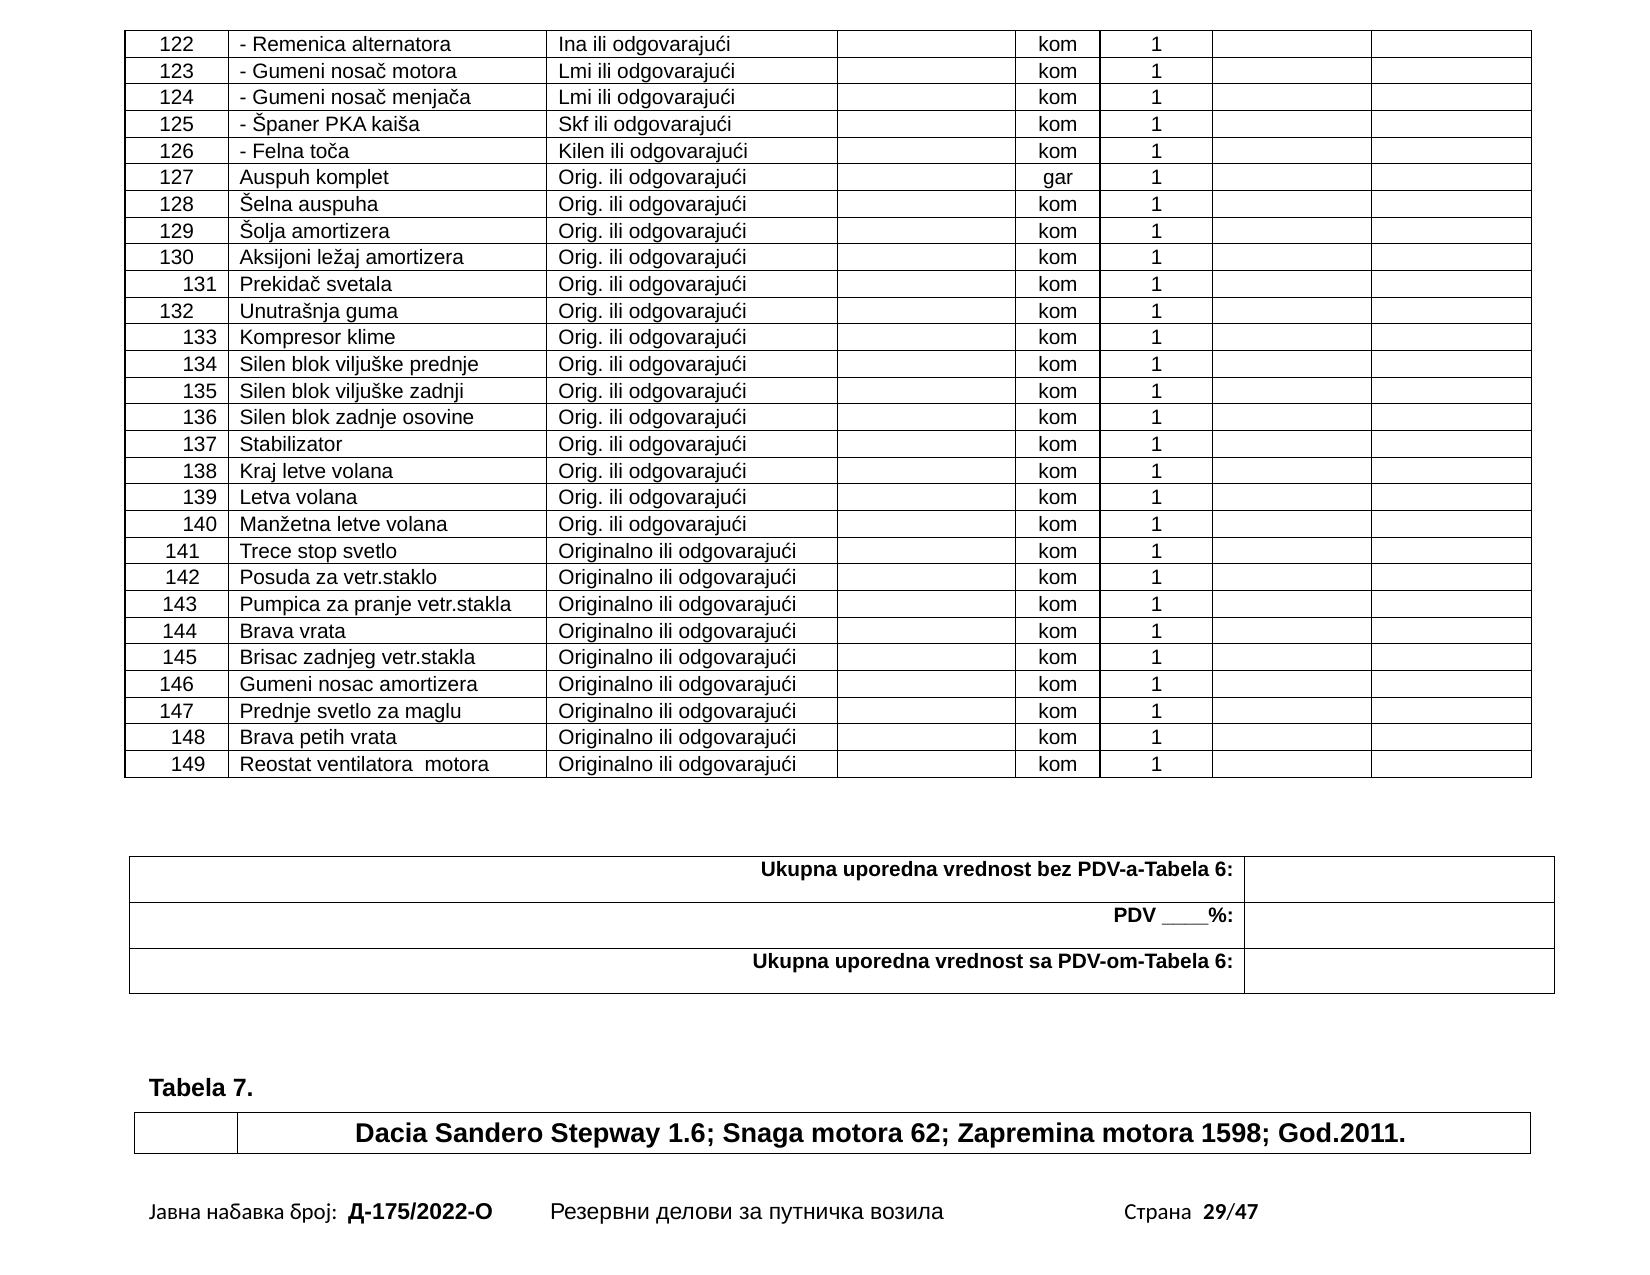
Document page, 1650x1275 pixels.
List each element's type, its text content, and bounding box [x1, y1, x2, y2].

table_cell gar [1016, 164, 1099, 190]
table_cell Lmi ili odgovarajući [547, 84, 837, 110]
table_cell kom [1016, 271, 1099, 297]
table_cell Orig. ili odgovarajući [547, 164, 837, 190]
table_cell 134 [126, 351, 228, 377]
table_cell [1372, 191, 1531, 217]
table_cell [838, 591, 1015, 617]
table_cell kom [1016, 298, 1099, 323]
table_cell kom [1016, 218, 1099, 243]
table_cell 132 [126, 298, 228, 323]
table_cell Originalno ili odgovarajući [547, 698, 837, 723]
table_cell kom [1016, 698, 1099, 723]
table_cell Unutrašnja guma [229, 298, 546, 323]
table_cell Prekidač svetala [229, 271, 546, 297]
table_cell [1372, 538, 1531, 563]
table_cell kom [1016, 324, 1099, 350]
table_cell [1372, 218, 1531, 243]
table_cell 1 [1101, 404, 1212, 430]
table_cell Brava petih vrata [229, 724, 546, 750]
table_cell 1 [1101, 244, 1212, 270]
table_cell kom [1016, 84, 1099, 110]
table_cell kom [1016, 31, 1099, 57]
table_cell 1 [1101, 164, 1212, 190]
table_cell [1213, 404, 1371, 430]
table_cell Originalno ili odgovarajući [547, 724, 837, 750]
table_cell 1 [1101, 298, 1212, 323]
table_cell 1 [1101, 644, 1212, 670]
table_cell Originalno ili odgovarajući [547, 618, 837, 643]
table_cell Orig. ili odgovarajući [547, 324, 837, 350]
table_cell [838, 751, 1015, 777]
table_cell Reostat ventilatora motora [229, 751, 546, 777]
table_cell 141 [126, 538, 228, 563]
table_cell [1213, 84, 1371, 110]
table_cell Originalno ili odgovarajući [547, 751, 837, 777]
table_cell [1213, 164, 1371, 190]
table_cell [1213, 58, 1371, 83]
table_cell 1 [1101, 431, 1212, 457]
table_cell kom [1016, 591, 1099, 617]
table_cell [1213, 618, 1371, 643]
table_cell 139 [126, 484, 228, 510]
table_cell 146 [126, 671, 228, 697]
table_cell [838, 164, 1015, 190]
table_cell Silen blok viljuške prednje [229, 351, 546, 377]
text Tabela 7. [148, 1072, 1533, 1101]
table_cell [838, 484, 1015, 510]
table_header Dacia Sandero Stepway 1.6; Snaga motora 62; Zapremina motora 1598; God.2011. [238, 1113, 1530, 1153]
table_cell [1213, 298, 1371, 323]
table_cell [1213, 138, 1371, 163]
table_cell 1 [1101, 31, 1212, 57]
table_cell - Gumeni nosač motora [229, 58, 546, 83]
table_cell - Gumeni nosač menjača [229, 84, 546, 110]
table_cell 1 [1101, 84, 1212, 110]
table_cell [1213, 191, 1371, 217]
table_cell 140 [126, 511, 228, 537]
table_cell Kraj letve volana [229, 458, 546, 483]
table_cell [1213, 511, 1371, 537]
table_cell [1372, 31, 1531, 57]
table_cell 1 [1101, 564, 1212, 590]
table_cell [1213, 644, 1371, 670]
table_cell 1 [1101, 724, 1212, 750]
table_cell Originalno ili odgovarajući [547, 644, 837, 670]
table_cell [838, 84, 1015, 110]
table_cell Originalno ili odgovarajući [547, 538, 837, 563]
table_cell Brava vrata [229, 618, 546, 643]
table_cell [1372, 244, 1531, 270]
table_cell Šolja amortizera [229, 218, 546, 243]
table_cell - Felna toča [229, 138, 546, 163]
table_cell 1 [1101, 351, 1212, 377]
table_cell 124 [126, 84, 228, 110]
table_cell Šelna auspuha [229, 191, 546, 217]
table_cell Orig. ili odgovarajući [547, 511, 837, 537]
table_cell [1213, 324, 1371, 350]
table_cell [1213, 724, 1371, 750]
table_cell 1 [1101, 58, 1212, 83]
table_cell Orig. ili odgovarajući [547, 404, 837, 430]
table_cell 145 [126, 644, 228, 670]
table_cell kom [1016, 458, 1099, 483]
table_cell Orig. ili odgovarajući [547, 458, 837, 483]
table_cell Originalno ili odgovarajući [547, 591, 837, 617]
table_cell [1372, 111, 1531, 137]
table_cell kom [1016, 538, 1099, 563]
table_cell - Španer PKA kaiša [229, 111, 546, 137]
table_cell Gumeni nosac amortizera [229, 671, 546, 697]
table_cell 130 [126, 244, 228, 270]
table_cell [1213, 458, 1371, 483]
table_cell kom [1016, 111, 1099, 137]
table_cell 136 [126, 404, 228, 430]
table_cell kom [1016, 244, 1099, 270]
table_cell 148 [126, 724, 228, 750]
table_cell PDV ____%: [130, 903, 1244, 947]
table_cell Silen blok zadnje osovine [229, 404, 546, 430]
table_cell kom [1016, 58, 1099, 83]
table_cell [838, 31, 1015, 57]
table_cell Trece stop svetlo [229, 538, 546, 563]
table_cell [1372, 698, 1531, 723]
table_cell [838, 324, 1015, 350]
table_header [1245, 857, 1554, 902]
table_cell [1372, 138, 1531, 163]
table_cell Orig. ili odgovarajući [547, 484, 837, 510]
table_cell [1372, 58, 1531, 83]
table_cell [838, 698, 1015, 723]
table_cell 1 [1101, 271, 1212, 297]
table_cell [1372, 511, 1531, 537]
table_cell kom [1016, 378, 1099, 403]
table_cell Lmi ili odgovarajući [547, 58, 837, 83]
table_cell Ukupna uporedna vrednost sa PDV-om-Tabela 6: [130, 949, 1244, 993]
table_cell [1372, 671, 1531, 697]
table_cell [1245, 903, 1554, 947]
table_cell [1245, 949, 1554, 993]
table_cell 1 [1101, 218, 1212, 243]
table_cell [1372, 591, 1531, 617]
table_cell [1372, 271, 1531, 297]
table_cell [838, 111, 1015, 137]
table_cell - Remenica alternatora [229, 31, 546, 57]
table_cell kom [1016, 351, 1099, 377]
table_cell 143 [126, 591, 228, 617]
table_cell [1372, 378, 1531, 403]
table_cell [1213, 591, 1371, 617]
table_cell Originalno ili odgovarajući [547, 671, 837, 697]
table_header Ukupna uporedna vrednost bez PDV-a-Tabela 6: [130, 857, 1244, 902]
table_cell kom [1016, 484, 1099, 510]
table_cell 133 [126, 324, 228, 350]
table_cell Brisac zadnjeg vetr.stakla [229, 644, 546, 670]
table_cell 127 [126, 164, 228, 190]
table_cell kom [1016, 671, 1099, 697]
table_cell Auspuh komplet [229, 164, 546, 190]
table_cell [1213, 751, 1371, 777]
table_cell 138 [126, 458, 228, 483]
table_cell [838, 351, 1015, 377]
table_cell kom [1016, 644, 1099, 670]
table_cell 147 [126, 698, 228, 723]
table_cell [1213, 671, 1371, 697]
table_cell 122 [126, 31, 228, 57]
table_cell Orig. ili odgovarajući [547, 191, 837, 217]
table_cell [1213, 538, 1371, 563]
table_cell [1213, 564, 1371, 590]
table_cell 131 [126, 271, 228, 297]
table_cell [1372, 458, 1531, 483]
table_cell Prednje svetlo za maglu [229, 698, 546, 723]
table_cell 1 [1101, 484, 1212, 510]
table_cell [1213, 378, 1371, 403]
table_cell Manžetna letve volana [229, 511, 546, 537]
table_cell [838, 191, 1015, 217]
table_cell [1213, 111, 1371, 137]
table_cell 1 [1101, 111, 1212, 137]
table_cell [838, 458, 1015, 483]
table_cell Orig. ili odgovarajući [547, 244, 837, 270]
table_cell 135 [126, 378, 228, 403]
table_cell Posuda za vetr.staklo [229, 564, 546, 590]
table_cell [1372, 618, 1531, 643]
table_cell 128 [126, 191, 228, 217]
table_cell [1213, 484, 1371, 510]
table_cell [1372, 564, 1531, 590]
table_cell Orig. ili odgovarajući [547, 271, 837, 297]
table_cell [838, 58, 1015, 83]
table_cell Pumpica za pranje vetr.stakla [229, 591, 546, 617]
table_cell 126 [126, 138, 228, 163]
table_cell [838, 511, 1015, 537]
table_cell 1 [1101, 458, 1212, 483]
table_cell [1372, 484, 1531, 510]
table_cell Ina ili odgovarajući [547, 31, 837, 57]
table_cell Letva volana [229, 484, 546, 510]
table_cell kom [1016, 618, 1099, 643]
table_cell kom [1016, 511, 1099, 537]
table_cell [1213, 218, 1371, 243]
table_cell Aksijoni ležaj amortizera [229, 244, 546, 270]
table_cell 144 [126, 618, 228, 643]
table_cell 1 [1101, 591, 1212, 617]
table_cell [1372, 431, 1531, 457]
table_cell [838, 564, 1015, 590]
table_cell kom [1016, 431, 1099, 457]
table_cell Orig. ili odgovarajući [547, 351, 837, 377]
table_cell [1372, 298, 1531, 323]
table_cell 125 [126, 111, 228, 137]
table_cell [838, 138, 1015, 163]
table_cell [838, 671, 1015, 697]
table_cell kom [1016, 564, 1099, 590]
table_cell [838, 431, 1015, 457]
table_cell [838, 218, 1015, 243]
table_cell Orig. ili odgovarajući [547, 298, 837, 323]
table_cell 1 [1101, 191, 1212, 217]
table_cell Orig. ili odgovarajući [547, 431, 837, 457]
table_cell [1213, 244, 1371, 270]
table_cell [1213, 431, 1371, 457]
table_cell [838, 724, 1015, 750]
table_cell 142 [126, 564, 228, 590]
table_cell kom [1016, 751, 1099, 777]
table_cell [1372, 404, 1531, 430]
table_cell 1 [1101, 698, 1212, 723]
table_cell Silen blok viljuške zadnji [229, 378, 546, 403]
table_cell 129 [126, 218, 228, 243]
table_cell [838, 618, 1015, 643]
table_cell [1213, 271, 1371, 297]
table_cell Stabilizator [229, 431, 546, 457]
table_cell [1372, 84, 1531, 110]
table_cell kom [1016, 724, 1099, 750]
table_cell kom [1016, 404, 1099, 430]
table_cell [1372, 164, 1531, 190]
table_header [135, 1113, 237, 1153]
table_cell 1 [1101, 378, 1212, 403]
table_cell 149 [126, 751, 228, 777]
table_cell 1 [1101, 324, 1212, 350]
table_cell [1372, 324, 1531, 350]
table_cell 1 [1101, 138, 1212, 163]
table_cell Kilen ili odgovarajući [547, 138, 837, 163]
table_cell Kompresor klime [229, 324, 546, 350]
table_cell 137 [126, 431, 228, 457]
table_cell [838, 271, 1015, 297]
table_cell [838, 538, 1015, 563]
table_cell 1 [1101, 671, 1212, 697]
table_cell Orig. ili odgovarajući [547, 378, 837, 403]
table_cell [1372, 751, 1531, 777]
table_cell [1213, 698, 1371, 723]
table_cell [838, 378, 1015, 403]
table_cell 1 [1101, 618, 1212, 643]
table_cell [838, 404, 1015, 430]
table_cell [1372, 644, 1531, 670]
table_cell kom [1016, 138, 1099, 163]
table_cell [838, 244, 1015, 270]
table_cell 1 [1101, 538, 1212, 563]
table_cell [1372, 724, 1531, 750]
table_cell [1372, 351, 1531, 377]
table_cell [1213, 31, 1371, 57]
table_cell 123 [126, 58, 228, 83]
table_cell kom [1016, 191, 1099, 217]
table_cell Orig. ili odgovarajući [547, 218, 837, 243]
table_cell [838, 298, 1015, 323]
table_cell Originalno ili odgovarajući [547, 564, 837, 590]
table_cell [1213, 351, 1371, 377]
table_cell Skf ili odgovarajući [547, 111, 837, 137]
table_cell 1 [1101, 511, 1212, 537]
table_cell 1 [1101, 751, 1212, 777]
table_cell [838, 644, 1015, 670]
